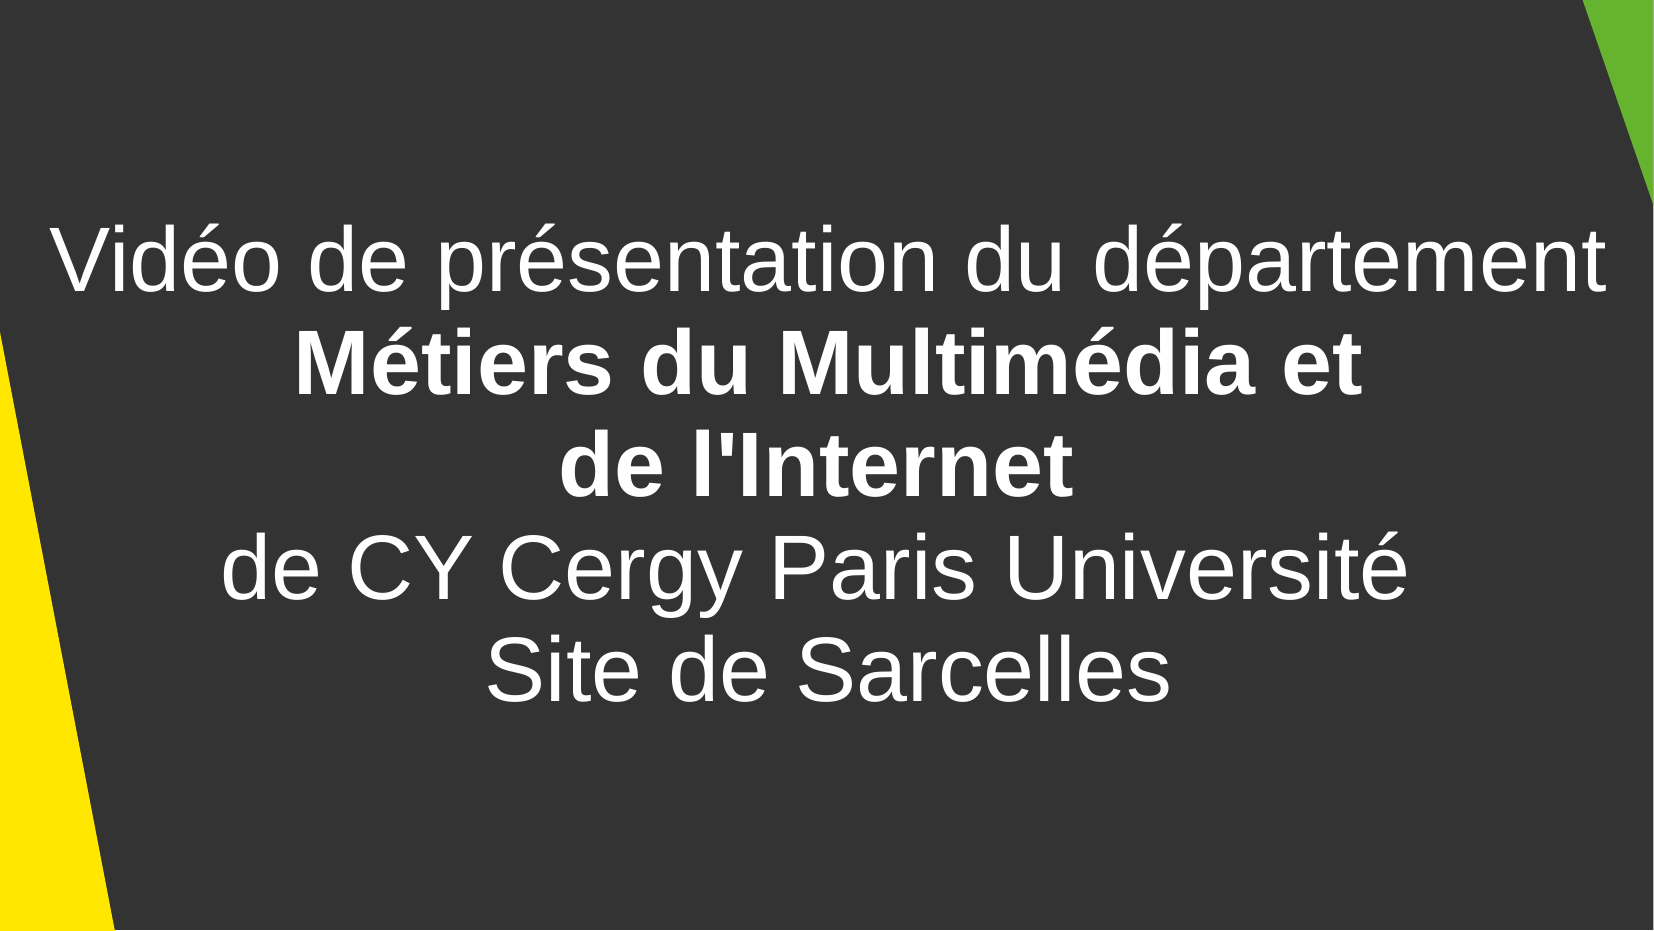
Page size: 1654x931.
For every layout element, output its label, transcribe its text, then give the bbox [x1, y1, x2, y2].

text_box [1582, 0, 1654, 207]
text_box [0, 332, 115, 931]
title Vidéo de présentation du département Métiers du Multimédia et de l'Internet de CY Cergy Paris Université Site de Sarcelles [39, 108, 1619, 822]
